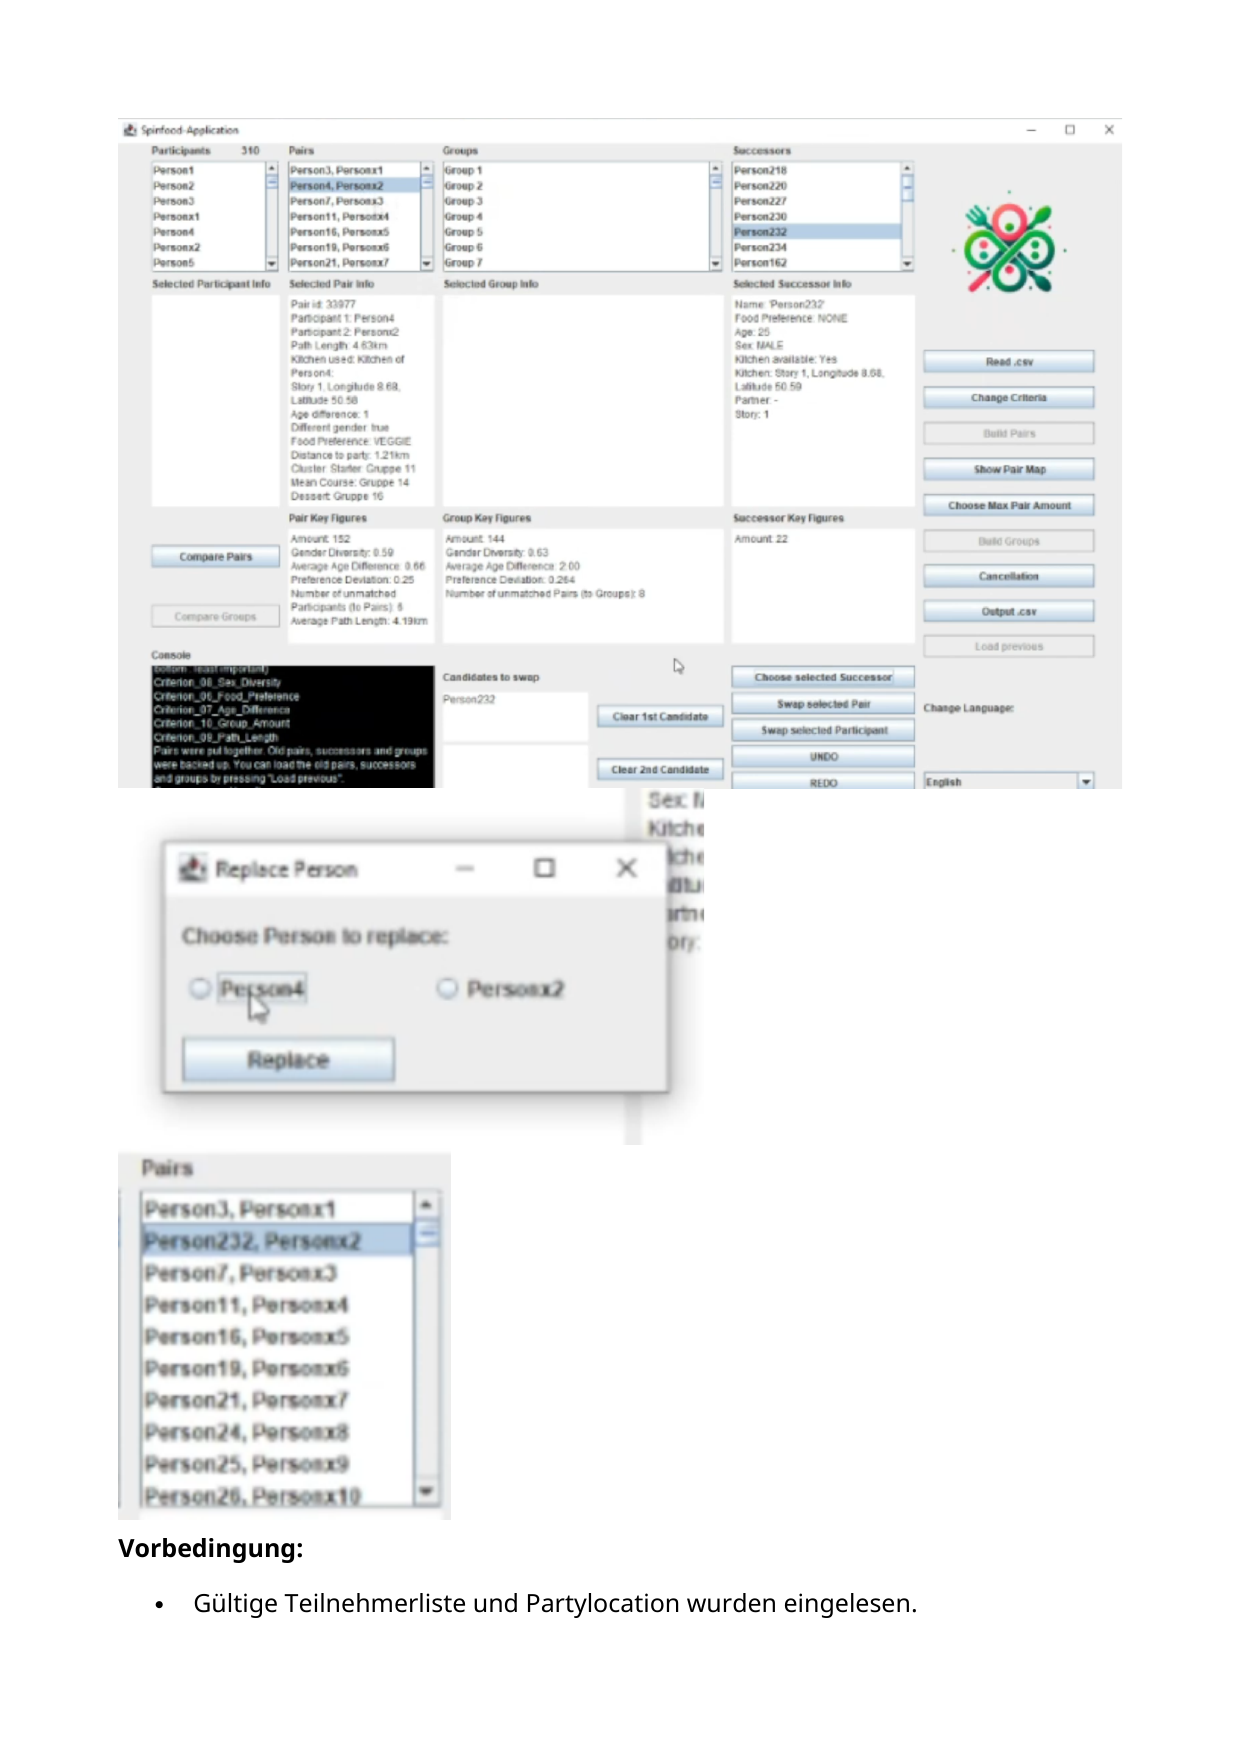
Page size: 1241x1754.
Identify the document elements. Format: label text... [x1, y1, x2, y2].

text Vorbedingung: [118, 1530, 1122, 1564]
list Gültige Teilnehmerliste und Partylocation wurden eingelesen. [156, 1585, 1122, 1619]
